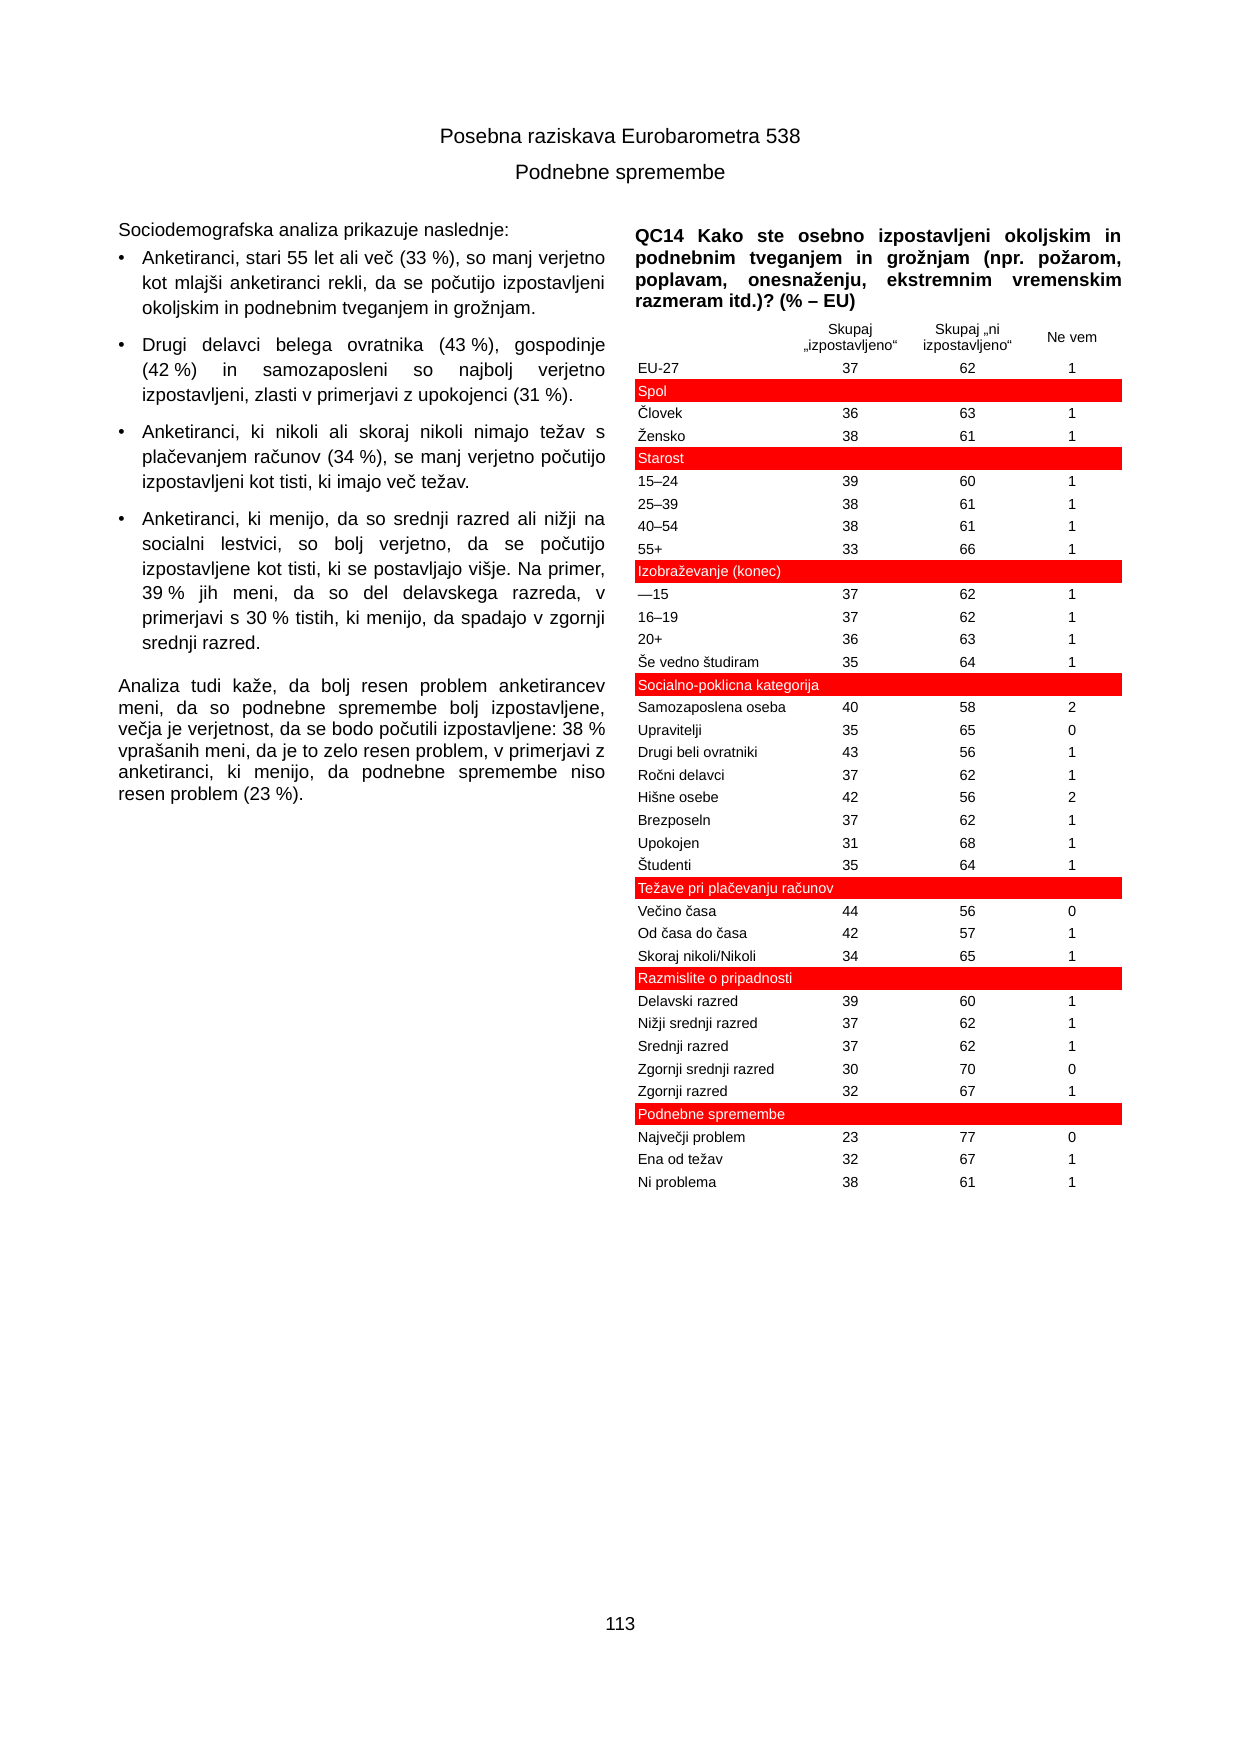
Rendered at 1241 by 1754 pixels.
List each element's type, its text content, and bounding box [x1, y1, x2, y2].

table_cell Drugi beli ovratniki [635, 741, 798, 764]
table_cell [1112, 1171, 1122, 1193]
table_cell 1 [1032, 470, 1112, 492]
table_cell [1112, 493, 1122, 515]
table_cell Zgornji razred [635, 1080, 798, 1103]
table_cell 62 [903, 583, 1032, 605]
table_cell Žensko [635, 425, 798, 447]
table_cell Študenti [635, 854, 798, 877]
table_cell 0 [1032, 899, 1112, 922]
table_cell [1112, 1125, 1122, 1148]
table_cell 1 [1032, 922, 1112, 944]
table_cell Podnebne spremembe [635, 1103, 1122, 1125]
table_cell 56 [903, 899, 1032, 922]
table_cell 37 [798, 605, 903, 628]
table_cell Nižji srednji razred [635, 1012, 798, 1035]
table_cell Skoraj nikoli/Nikoli [635, 945, 798, 967]
table_cell Socialno-poklicna kategorija [635, 673, 1122, 696]
table_cell 2 [1032, 696, 1112, 718]
table_cell 57 [903, 922, 1032, 944]
table_cell [1112, 515, 1122, 538]
table_cell 56 [903, 741, 1032, 764]
table_cell 67 [903, 1148, 1032, 1171]
table_cell [1112, 605, 1122, 628]
table_cell [1112, 1148, 1122, 1171]
table_cell 1 [1032, 990, 1112, 1012]
table_cell 70 [903, 1058, 1032, 1080]
table_header [635, 318, 798, 357]
table_cell [1112, 470, 1122, 492]
table_cell 20+ [635, 628, 798, 651]
table_cell Upokojen [635, 831, 798, 854]
table_cell 1 [1032, 1171, 1112, 1193]
table_cell 67 [903, 1080, 1032, 1103]
table_cell 1 [1032, 1148, 1112, 1171]
table_cell 61 [903, 425, 1032, 447]
table_cell 42 [798, 786, 903, 809]
table_cell 63 [903, 402, 1032, 424]
table_cell [1112, 764, 1122, 786]
table_cell Večino časa [635, 899, 798, 922]
table_cell 1 [1032, 741, 1112, 764]
table_cell 37 [798, 809, 903, 831]
table_cell —15 [635, 583, 798, 605]
table_cell 62 [903, 1035, 1032, 1057]
table_cell Razmislite o pripadnosti [635, 967, 1122, 990]
table_cell 0 [1032, 719, 1112, 741]
table_cell 36 [798, 402, 903, 424]
table_cell 35 [798, 854, 903, 877]
table_header [1112, 318, 1122, 357]
table_cell Starost [635, 447, 1122, 470]
table_cell 2 [1032, 786, 1112, 809]
table_cell 64 [903, 854, 1032, 877]
table_cell [1112, 741, 1122, 764]
table_cell 1 [1032, 651, 1112, 673]
table_cell 1 [1032, 425, 1112, 447]
table_cell 62 [903, 764, 1032, 786]
table_cell 55+ [635, 538, 798, 560]
table_cell Človek [635, 402, 798, 424]
table_cell 1 [1032, 538, 1112, 560]
table_cell 38 [798, 515, 903, 538]
table_cell [1112, 1035, 1122, 1057]
table_cell Brezposeln [635, 809, 798, 831]
table_cell 1 [1032, 1035, 1112, 1057]
table_cell 43 [798, 741, 903, 764]
table_cell 38 [798, 1171, 903, 1193]
table_cell 44 [798, 899, 903, 922]
table_cell 62 [903, 357, 1032, 379]
table_cell 1 [1032, 605, 1112, 628]
table_cell EU-27 [635, 357, 798, 379]
table_cell [1112, 538, 1122, 560]
text QC14 Kako ste osebno izpostavljeni okoljskim in podnebnim tveganjem in grožnjam (npr. požarom, poplavam, onesnaženju, ekstremnim vremenskim razmeram itd.)? (% – EU) [635, 225, 1122, 311]
table_cell [1112, 719, 1122, 741]
table_cell [1112, 696, 1122, 718]
list Anketiranci, ki menijo, da so srednji razred ali nižji na socialni lestvici, so bolj verjetno, da se počutijo izpostavljene kot tisti, ki se postavljajo višje. Na primer, 39 % jih meni, da so del delavskega razreda, v primerjavi s 30 % tistih, ki menijo, da spadajo v zgornji srednji razred. [118, 508, 605, 653]
table_cell 1 [1032, 1012, 1112, 1035]
table_cell Spol [635, 379, 1122, 402]
table_cell [1112, 854, 1122, 877]
table_cell [1112, 809, 1122, 831]
table_cell 1 [1032, 515, 1112, 538]
list Drugi delavci belega ovratnika (43 %), gospodinje (42 %) in samozaposleni so najbolj verjetno izpostavljeni, zlasti v primerjavi z upokojenci (31 %). [118, 334, 605, 405]
table_cell 1 [1032, 357, 1112, 379]
table_cell 62 [903, 809, 1032, 831]
table_cell 30 [798, 1058, 903, 1080]
table_cell 1 [1032, 809, 1112, 831]
table_cell 32 [798, 1148, 903, 1171]
table_cell 38 [798, 493, 903, 515]
table_cell [1112, 651, 1122, 673]
table_cell [1112, 1058, 1122, 1080]
text Analiza tudi kaže, da bolj resen problem anketirancev meni, da so podnebne spremembe bolj izpostavljene, večja je verjetnost, da se bodo počutili izpostavljene: 38 % vprašanih meni, da je to zelo resen problem, v primerjavi z anketiranci, ki menijo, da podnebne spremembe niso resen problem (23 %). [118, 675, 605, 804]
table_cell 1 [1032, 1080, 1112, 1103]
table_cell 65 [903, 719, 1032, 741]
table_cell 38 [798, 425, 903, 447]
table_cell 15–24 [635, 470, 798, 492]
table_cell 31 [798, 831, 903, 854]
table_cell 32 [798, 1080, 903, 1103]
table_header Skupaj „izpostavljeno“ [798, 318, 903, 357]
table_cell 1 [1032, 583, 1112, 605]
table_cell 1 [1032, 402, 1112, 424]
table_cell [1112, 1080, 1122, 1103]
text Sociodemografska analiza prikazuje naslednje: [118, 219, 605, 241]
table_cell Težave pri plačevanju računov [635, 877, 1122, 899]
table_cell 64 [903, 651, 1032, 673]
table_cell 62 [903, 605, 1032, 628]
table_cell 16–19 [635, 605, 798, 628]
table_cell 62 [903, 1012, 1032, 1035]
table_cell 61 [903, 493, 1032, 515]
table_cell Srednji razred [635, 1035, 798, 1057]
list Anketiranci, ki nikoli ali skoraj nikoli nimajo težav s plačevanjem računov (34 %), se manj verjetno počutijo izpostavljeni kot tisti, ki imajo več težav. [118, 421, 605, 492]
table_cell 1 [1032, 493, 1112, 515]
table_cell Še vedno študiram [635, 651, 798, 673]
table_cell 60 [903, 990, 1032, 1012]
table_cell [1112, 786, 1122, 809]
table_cell 25–39 [635, 493, 798, 515]
table_cell 37 [798, 764, 903, 786]
table_cell 65 [903, 945, 1032, 967]
table_cell [1112, 583, 1122, 605]
table_cell 68 [903, 831, 1032, 854]
table_cell Samozaposlena oseba [635, 696, 798, 718]
table_cell 1 [1032, 831, 1112, 854]
table_cell 1 [1032, 628, 1112, 651]
table_cell 40 [798, 696, 903, 718]
table_cell 1 [1032, 764, 1112, 786]
table_cell 35 [798, 651, 903, 673]
table_cell [1112, 357, 1122, 379]
table_cell 37 [798, 357, 903, 379]
table_cell 66 [903, 538, 1032, 560]
table_cell 40–54 [635, 515, 798, 538]
table_cell Hišne osebe [635, 786, 798, 809]
table_cell 33 [798, 538, 903, 560]
table_cell 39 [798, 470, 903, 492]
table_cell Zgornji srednji razred [635, 1058, 798, 1080]
table_cell 42 [798, 922, 903, 944]
table_cell Ni problema [635, 1171, 798, 1193]
table_cell [1112, 1012, 1122, 1035]
table_cell [1112, 425, 1122, 447]
table_cell Največji problem [635, 1125, 798, 1148]
table_cell Izobraževanje (konec) [635, 560, 1122, 583]
table_cell 37 [798, 1035, 903, 1057]
table_cell [1112, 945, 1122, 967]
table_cell 1 [1032, 945, 1112, 967]
table_cell 37 [798, 1012, 903, 1035]
table_cell [1112, 831, 1122, 854]
list Anketiranci, stari 55 let ali več (33 %), so manj verjetno kot mlajši anketiranci rekli, da se počutijo izpostavljeni okoljskim in podnebnim tveganjem in grožnjam. [118, 247, 605, 318]
table_cell 61 [903, 1171, 1032, 1193]
table_cell 60 [903, 470, 1032, 492]
table_cell [1112, 990, 1122, 1012]
table_cell 34 [798, 945, 903, 967]
table_cell 36 [798, 628, 903, 651]
table_cell Upravitelji [635, 719, 798, 741]
table_cell 0 [1032, 1058, 1112, 1080]
table_cell Ena od težav [635, 1148, 798, 1171]
table_cell Delavski razred [635, 990, 798, 1012]
table_cell 77 [903, 1125, 1032, 1148]
table_cell 39 [798, 990, 903, 1012]
table_header Ne vem [1032, 318, 1112, 357]
table_cell 0 [1032, 1125, 1112, 1148]
table_cell 58 [903, 696, 1032, 718]
table_cell 63 [903, 628, 1032, 651]
table_cell 1 [1032, 854, 1112, 877]
table_header Skupaj „ni izpostavljeno“ [903, 318, 1032, 357]
table_cell [1112, 899, 1122, 922]
table_cell [1112, 922, 1122, 944]
table_cell [1112, 402, 1122, 424]
table_cell 35 [798, 719, 903, 741]
table_cell 56 [903, 786, 1032, 809]
table_cell 23 [798, 1125, 903, 1148]
table_cell [1112, 628, 1122, 651]
table_cell Ročni delavci [635, 764, 798, 786]
table_cell 61 [903, 515, 1032, 538]
table_cell Od časa do časa [635, 922, 798, 944]
table_cell 37 [798, 583, 903, 605]
